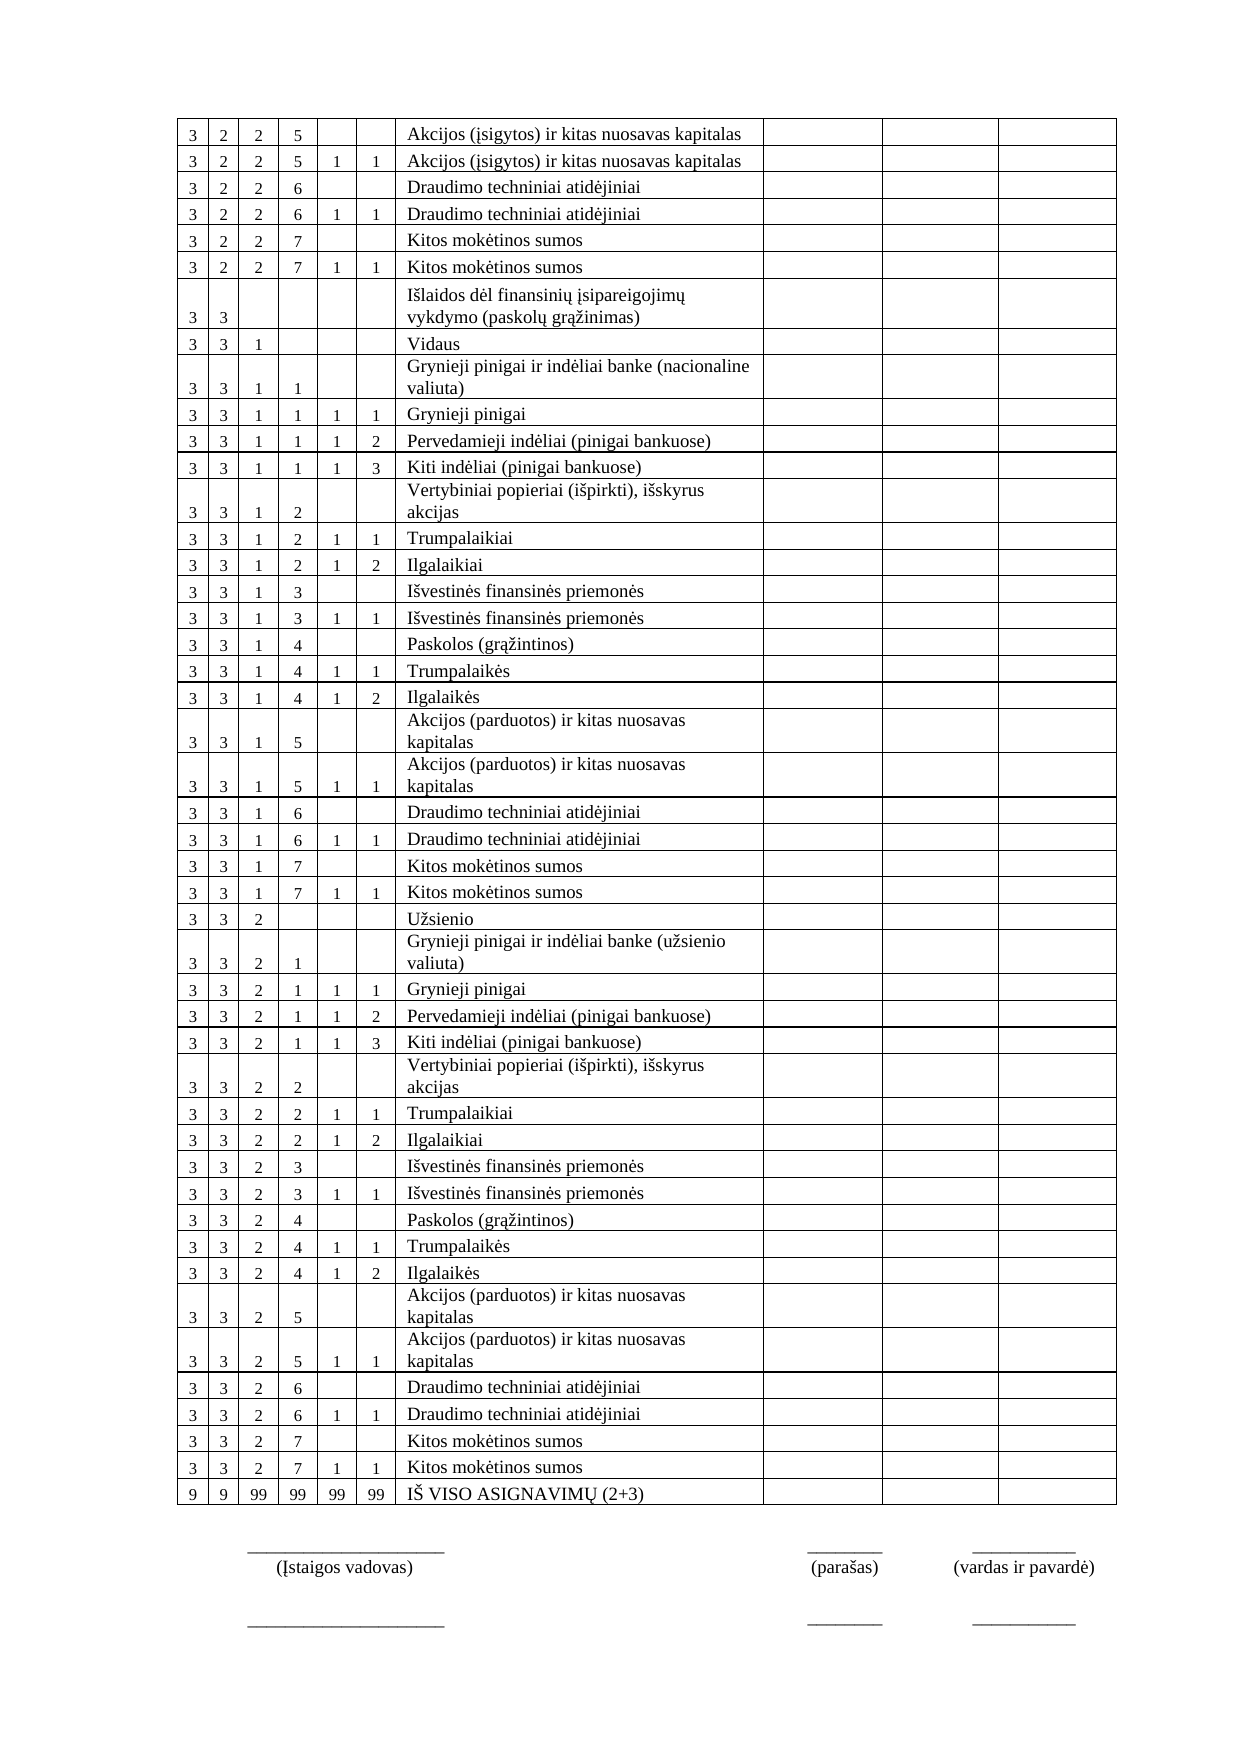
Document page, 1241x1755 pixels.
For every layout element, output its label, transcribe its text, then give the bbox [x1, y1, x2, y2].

table_cell Ilgalaikės [396, 1258, 763, 1283]
table_cell [883, 1001, 998, 1026]
table_cell Trumpalaikės [396, 656, 763, 681]
table_cell 3 [178, 576, 208, 602]
table_cell 2 [279, 479, 317, 522]
table_cell 2 [239, 904, 278, 929]
table_cell [318, 479, 356, 522]
table_cell 5 [279, 146, 317, 171]
table_cell [357, 479, 395, 522]
table_cell 2 [209, 119, 238, 145]
table_cell [999, 1028, 1116, 1053]
table_cell 3 [209, 399, 238, 425]
table_cell 2 [239, 1028, 278, 1053]
table_cell 3 [209, 523, 238, 549]
table_cell [999, 753, 1116, 796]
table_cell [883, 974, 998, 1000]
table_cell [999, 1426, 1116, 1451]
table_cell [883, 656, 998, 681]
table_cell 3 [279, 1178, 317, 1203]
table_cell 2 [239, 146, 278, 171]
table_cell 1 [357, 877, 395, 903]
table_cell 3 [209, 426, 238, 451]
table_cell [764, 550, 882, 575]
table_cell 2 [239, 1373, 278, 1398]
table_cell Akcijos (įsigytos) ir kitas nuosavas kapitalas [396, 119, 763, 145]
table_cell 3 [178, 1231, 208, 1257]
table_cell [764, 252, 882, 277]
table_cell [999, 252, 1116, 277]
table_cell [883, 119, 998, 145]
table_cell [318, 225, 356, 251]
table_cell 1 [279, 1001, 317, 1026]
table_cell [883, 1258, 998, 1283]
table_cell 3 [209, 709, 238, 752]
table_cell 1 [357, 974, 395, 1000]
table_cell [999, 709, 1116, 752]
table_cell [999, 824, 1116, 849]
table_cell Kitos mokėtinos sumos [396, 225, 763, 251]
table_cell 3 [209, 453, 238, 478]
table_cell 2 [209, 252, 238, 277]
table_cell 1 [279, 453, 317, 478]
table_cell 3 [279, 576, 317, 602]
table_cell 5 [279, 119, 317, 145]
table_header _____________________ (Įstaigos vadovas) [177, 1534, 763, 1577]
table_cell [999, 1001, 1116, 1026]
table_cell 3 [357, 453, 395, 478]
table_cell 3 [178, 1452, 208, 1478]
table_header ___________ (vardas ir pavardė) [926, 1534, 1122, 1577]
table_cell 2 [279, 1054, 317, 1097]
table_cell [357, 172, 395, 198]
table_cell 3 [178, 1399, 208, 1424]
table_cell 1 [357, 656, 395, 681]
table_cell 3 [178, 709, 208, 752]
table_cell 3 [178, 1205, 208, 1230]
table_cell [357, 629, 395, 655]
table_cell [883, 753, 998, 796]
table_cell [999, 1399, 1116, 1424]
table_cell 3 [178, 974, 208, 1000]
table_cell Grynieji pinigai [396, 399, 763, 425]
table_cell 1 [239, 798, 278, 823]
table_cell [999, 877, 1116, 903]
table_cell [883, 550, 998, 575]
table_cell 3 [209, 1028, 238, 1053]
table_cell 3 [178, 824, 208, 849]
table_cell [999, 119, 1116, 145]
table_cell [764, 753, 882, 796]
table_cell [318, 851, 356, 876]
table_cell [999, 974, 1116, 1000]
table_cell 1 [318, 1258, 356, 1283]
table_cell [999, 1054, 1116, 1097]
table_cell [764, 172, 882, 198]
table_cell Draudimo techniniai atidėjiniai [396, 798, 763, 823]
table_cell 7 [279, 252, 317, 277]
table_cell 6 [279, 824, 317, 849]
table_cell Trumpalaikės [396, 1231, 763, 1257]
table_cell 6 [279, 199, 317, 224]
table_cell 1 [318, 1328, 356, 1371]
table_cell 1 [318, 1399, 356, 1424]
table_cell 3 [209, 1328, 238, 1371]
table_cell [883, 1098, 998, 1124]
table_cell 1 [357, 1178, 395, 1203]
table_cell 1 [318, 1178, 356, 1203]
table_cell [999, 930, 1116, 973]
table_cell [764, 119, 882, 145]
table_cell 3 [279, 1151, 317, 1177]
table_cell Pervedamieji indėliai (pinigai bankuose) [396, 426, 763, 451]
table_cell [999, 355, 1116, 398]
table_cell [357, 119, 395, 145]
table_cell Draudimo techniniai atidėjiniai [396, 1399, 763, 1424]
table_cell Ilgalaikiai [396, 1125, 763, 1150]
table_cell [764, 1054, 882, 1097]
table_cell [999, 1178, 1116, 1203]
table_cell [318, 930, 356, 973]
table_cell [764, 1125, 882, 1150]
table_cell [883, 1284, 998, 1327]
table_cell 3 [209, 1001, 238, 1026]
table_cell [357, 1284, 395, 1327]
table_cell [883, 146, 998, 171]
table_cell [999, 629, 1116, 655]
table_cell 7 [279, 851, 317, 876]
table_cell 3 [279, 603, 317, 628]
table_cell [357, 355, 395, 398]
table_cell 1 [239, 683, 278, 708]
table_cell [999, 1231, 1116, 1257]
table_cell Akcijos (parduotos) ir kitas nuosavas kapitalas [396, 709, 763, 752]
table_cell 1 [239, 656, 278, 681]
table_cell 1 [239, 709, 278, 752]
table_cell [764, 329, 882, 354]
table_cell 2 [357, 683, 395, 708]
table_cell [883, 683, 998, 708]
table_cell [999, 851, 1116, 876]
table_cell Kitos mokėtinos sumos [396, 877, 763, 903]
table_cell 1 [357, 824, 395, 849]
table_cell 2 [209, 225, 238, 251]
table_cell [999, 225, 1116, 251]
table_cell [883, 1125, 998, 1150]
table_cell Ilgalaikės [396, 683, 763, 708]
table_cell [883, 851, 998, 876]
table_cell [999, 329, 1116, 354]
table_cell Draudimo techniniai atidėjiniai [396, 199, 763, 224]
table_cell 7 [279, 225, 317, 251]
table_cell 3 [209, 1178, 238, 1203]
table_header ________ (parašas) [764, 1534, 926, 1577]
table_cell [999, 1373, 1116, 1398]
table_cell 3 [178, 1054, 208, 1097]
table_cell 1 [279, 1028, 317, 1053]
table_cell 1 [357, 146, 395, 171]
table_cell [357, 329, 395, 354]
table_cell [764, 904, 882, 929]
table_cell 3 [357, 1028, 395, 1053]
table_cell 1 [357, 603, 395, 628]
table_cell 99 [318, 1479, 356, 1504]
table_cell 3 [178, 930, 208, 973]
table_cell 3 [178, 199, 208, 224]
table_cell 3 [209, 1399, 238, 1424]
table_cell 3 [178, 1426, 208, 1451]
table_cell 5 [279, 753, 317, 796]
table_cell [999, 798, 1116, 823]
table_cell Išvestinės finansinės priemonės [396, 1178, 763, 1203]
table_header ________ [764, 1606, 926, 1629]
table_cell [357, 904, 395, 929]
table_cell [883, 329, 998, 354]
table_cell [318, 1205, 356, 1230]
table_cell [883, 1054, 998, 1097]
table_cell [999, 523, 1116, 549]
table_cell [764, 877, 882, 903]
table_cell 3 [178, 523, 208, 549]
table_cell 1 [318, 877, 356, 903]
table_cell 2 [239, 1284, 278, 1327]
table_cell 3 [209, 1151, 238, 1177]
table_cell 2 [239, 119, 278, 145]
table_cell 3 [178, 1178, 208, 1203]
table_cell 1 [318, 199, 356, 224]
table_cell [764, 683, 882, 708]
table_cell [318, 1151, 356, 1177]
table_cell Grynieji pinigai [396, 974, 763, 1000]
table_cell 3 [209, 1125, 238, 1150]
table_cell [999, 199, 1116, 224]
table_cell [883, 199, 998, 224]
table_cell [357, 1151, 395, 1177]
table_cell [883, 1426, 998, 1451]
table_cell 2 [239, 252, 278, 277]
table_cell 1 [357, 399, 395, 425]
table_cell Vertybiniai popieriai (išpirkti), išskyrus akcijas [396, 479, 763, 522]
table_cell 2 [239, 172, 278, 198]
table_cell 1 [279, 426, 317, 451]
table_cell [883, 1399, 998, 1424]
table_cell 1 [239, 851, 278, 876]
table_cell 3 [209, 479, 238, 522]
table_cell 1 [318, 974, 356, 1000]
table_cell [883, 172, 998, 198]
table_cell [883, 576, 998, 602]
table_cell [883, 279, 998, 327]
table_cell 6 [279, 1373, 317, 1398]
table_cell [883, 225, 998, 251]
table_cell [318, 798, 356, 823]
table_cell [999, 1098, 1116, 1124]
table_cell 3 [178, 119, 208, 145]
table_cell Išvestinės finansinės priemonės [396, 603, 763, 628]
table_header ___________ [926, 1606, 1122, 1629]
table_cell 1 [318, 824, 356, 849]
table_cell 1 [318, 1125, 356, 1150]
table_cell [999, 576, 1116, 602]
table_cell 1 [357, 753, 395, 796]
table_cell 3 [178, 426, 208, 451]
table_cell [318, 172, 356, 198]
table_cell 3 [209, 1231, 238, 1257]
table_cell [999, 146, 1116, 171]
table_cell 6 [279, 1399, 317, 1424]
table_cell 2 [239, 1205, 278, 1230]
table_cell 3 [178, 1328, 208, 1371]
table_cell 3 [178, 753, 208, 796]
table_cell [883, 824, 998, 849]
table_cell 3 [178, 904, 208, 929]
table_cell [883, 1205, 998, 1230]
table_cell 1 [318, 656, 356, 681]
table_cell 4 [279, 683, 317, 708]
table_cell [883, 453, 998, 478]
table_cell 1 [239, 399, 278, 425]
table_cell [357, 225, 395, 251]
table_cell 2 [357, 1125, 395, 1150]
table_cell 2 [357, 1001, 395, 1026]
table_cell [999, 399, 1116, 425]
table_cell [883, 629, 998, 655]
table_cell 3 [178, 479, 208, 522]
table_cell [318, 279, 356, 327]
table_cell [999, 172, 1116, 198]
table_cell [764, 1373, 882, 1398]
table_cell [764, 656, 882, 681]
table_cell 4 [279, 629, 317, 655]
table_cell [318, 1054, 356, 1097]
table_cell 1 [239, 426, 278, 451]
table_cell [239, 279, 278, 327]
table_cell 2 [239, 1151, 278, 1177]
table_cell 3 [178, 172, 208, 198]
table_cell 3 [178, 877, 208, 903]
table_cell [764, 1328, 882, 1371]
table_cell 3 [209, 877, 238, 903]
table_cell [764, 199, 882, 224]
table_cell 1 [279, 355, 317, 398]
table_cell [883, 603, 998, 628]
table_cell Draudimo techniniai atidėjiniai [396, 172, 763, 198]
table_cell 3 [209, 576, 238, 602]
table_cell 2 [239, 1231, 278, 1257]
table_cell 1 [239, 453, 278, 478]
table_cell [764, 824, 882, 849]
table_cell [357, 279, 395, 327]
table_cell 2 [357, 1258, 395, 1283]
table_cell 2 [279, 523, 317, 549]
table_cell [883, 1178, 998, 1203]
table_cell [999, 550, 1116, 575]
table_cell 3 [209, 1205, 238, 1230]
table_cell 2 [239, 1426, 278, 1451]
table_cell [764, 1479, 882, 1504]
table_cell 3 [178, 1258, 208, 1283]
table_cell 1 [318, 1231, 356, 1257]
table_cell [357, 1373, 395, 1398]
table_cell [999, 603, 1116, 628]
table_cell 2 [239, 1258, 278, 1283]
table_cell [883, 1373, 998, 1398]
table_cell 3 [209, 656, 238, 681]
table_cell [279, 329, 317, 354]
table_cell 3 [178, 1028, 208, 1053]
table_cell 1 [279, 930, 317, 973]
table_cell 4 [279, 1231, 317, 1257]
table_cell 1 [239, 629, 278, 655]
table_cell [883, 399, 998, 425]
table_cell 3 [209, 683, 238, 708]
table_cell 3 [209, 1426, 238, 1451]
table_cell [764, 1426, 882, 1451]
table_cell [764, 1098, 882, 1124]
table_header _____________________ [177, 1606, 763, 1629]
table_cell [764, 146, 882, 171]
table_cell [764, 1231, 882, 1257]
table_cell [318, 576, 356, 602]
table_cell [764, 279, 882, 327]
table_cell [764, 479, 882, 522]
table_cell 1 [239, 753, 278, 796]
table_cell Draudimo techniniai atidėjiniai [396, 1373, 763, 1398]
table_cell [883, 523, 998, 549]
table_cell 3 [209, 1373, 238, 1398]
table_cell 1 [239, 479, 278, 522]
table_cell 1 [357, 1098, 395, 1124]
table_cell [999, 1151, 1116, 1177]
table_cell 1 [318, 252, 356, 277]
table_cell 3 [178, 603, 208, 628]
table_cell 5 [279, 1284, 317, 1327]
table_cell 4 [279, 656, 317, 681]
table_cell [318, 1426, 356, 1451]
table_cell 7 [279, 1426, 317, 1451]
table_cell [764, 851, 882, 876]
table_cell 6 [279, 172, 317, 198]
table_cell 2 [279, 550, 317, 575]
table_cell 2 [239, 1452, 278, 1478]
table_cell 1 [239, 523, 278, 549]
table_cell Vertybiniai popieriai (išpirkti), išskyrus akcijas [396, 1054, 763, 1097]
table_cell 1 [357, 199, 395, 224]
table_cell 99 [239, 1479, 278, 1504]
table_cell 3 [178, 355, 208, 398]
table_cell [999, 904, 1116, 929]
table_cell 2 [209, 172, 238, 198]
table_cell 4 [279, 1258, 317, 1283]
table_cell 99 [279, 1479, 317, 1504]
table_cell 1 [239, 603, 278, 628]
table_cell 3 [178, 629, 208, 655]
table_cell 1 [318, 426, 356, 451]
table_cell [999, 279, 1116, 327]
table_cell [764, 1205, 882, 1230]
table_cell [357, 576, 395, 602]
table_cell [279, 904, 317, 929]
table_cell 3 [209, 1452, 238, 1478]
table_cell [999, 1258, 1116, 1283]
table_cell [999, 479, 1116, 522]
table_cell 7 [279, 877, 317, 903]
table_cell 1 [318, 523, 356, 549]
table_cell [357, 798, 395, 823]
table_cell 1 [318, 1001, 356, 1026]
table_cell [764, 1258, 882, 1283]
table_cell 1 [318, 146, 356, 171]
table_cell 1 [318, 753, 356, 796]
table_cell [764, 355, 882, 398]
table_cell 3 [209, 550, 238, 575]
table_cell 9 [178, 1479, 208, 1504]
table_cell 1 [318, 399, 356, 425]
table_cell Pervedamieji indėliai (pinigai bankuose) [396, 1001, 763, 1026]
table_cell 1 [318, 683, 356, 708]
table_cell [883, 426, 998, 451]
table_cell 2 [239, 1328, 278, 1371]
table_cell 3 [209, 1098, 238, 1124]
table_cell Paskolos (grąžintinos) [396, 629, 763, 655]
table_cell [764, 603, 882, 628]
table_cell [883, 1328, 998, 1371]
table_cell 1 [357, 1452, 395, 1478]
table_cell 3 [209, 1258, 238, 1283]
table_cell [357, 1205, 395, 1230]
table_cell 2 [209, 146, 238, 171]
table_cell 2 [239, 1001, 278, 1026]
table_cell [357, 709, 395, 752]
table_cell 3 [209, 355, 238, 398]
table_cell Kiti indėliai (pinigai bankuose) [396, 453, 763, 478]
table_cell Trumpalaikiai [396, 1098, 763, 1124]
table_cell [883, 252, 998, 277]
table_cell [999, 683, 1116, 708]
table_cell 3 [178, 1284, 208, 1327]
table_cell [764, 1001, 882, 1026]
table_cell IŠ VISO ASIGNAVIMŲ (2+3) [396, 1479, 763, 1504]
table_cell 2 [239, 199, 278, 224]
table_cell 9 [209, 1479, 238, 1504]
table_cell 1 [357, 1328, 395, 1371]
table_cell 2 [357, 550, 395, 575]
table_cell [764, 930, 882, 973]
table_cell [279, 279, 317, 327]
table_cell 2 [239, 1125, 278, 1150]
table_cell Kitos mokėtinos sumos [396, 252, 763, 277]
table_cell 1 [318, 1028, 356, 1053]
table_cell [764, 426, 882, 451]
table_cell Vidaus [396, 329, 763, 354]
table_cell 1 [239, 824, 278, 849]
table_cell [999, 426, 1116, 451]
table_cell [764, 974, 882, 1000]
table_cell Akcijos (parduotos) ir kitas nuosavas kapitalas [396, 1328, 763, 1371]
table_cell 1 [239, 877, 278, 903]
table_cell 1 [318, 1098, 356, 1124]
table_cell 2 [239, 1399, 278, 1424]
table_cell [883, 1151, 998, 1177]
table_cell [883, 709, 998, 752]
table_cell 3 [178, 279, 208, 327]
table_cell [999, 656, 1116, 681]
table_cell 3 [209, 753, 238, 796]
table_cell [318, 119, 356, 145]
table_cell 3 [178, 683, 208, 708]
table_cell [764, 1151, 882, 1177]
table_cell Grynieji pinigai ir indėliai banke (užsienio valiuta) [396, 930, 763, 973]
table_cell 3 [178, 453, 208, 478]
table_cell [764, 399, 882, 425]
table_cell 3 [178, 146, 208, 171]
table_cell 1 [318, 603, 356, 628]
table_cell 1 [239, 329, 278, 354]
table_cell [764, 453, 882, 478]
table_cell 2 [357, 426, 395, 451]
table_cell [318, 1284, 356, 1327]
table_cell 1 [239, 550, 278, 575]
table_cell 1 [357, 1231, 395, 1257]
table_cell [357, 851, 395, 876]
table_cell Kitos mokėtinos sumos [396, 1452, 763, 1478]
table_cell [883, 930, 998, 973]
table_cell [764, 1399, 882, 1424]
table_cell 3 [178, 1151, 208, 1177]
table_cell 4 [279, 1205, 317, 1230]
table_cell 3 [178, 798, 208, 823]
table_cell [764, 709, 882, 752]
table_cell [357, 1426, 395, 1451]
table_cell 7 [279, 1452, 317, 1478]
table_cell Išvestinės finansinės priemonės [396, 576, 763, 602]
table_cell 3 [178, 329, 208, 354]
table_cell 2 [209, 199, 238, 224]
table_cell [764, 1284, 882, 1327]
table_cell [764, 576, 882, 602]
table_cell 3 [209, 329, 238, 354]
table_cell [318, 1373, 356, 1398]
table_cell 3 [178, 851, 208, 876]
table_cell 1 [357, 1399, 395, 1424]
table_cell 3 [178, 1098, 208, 1124]
table_cell Trumpalaikiai [396, 523, 763, 549]
table_cell Akcijos (įsigytos) ir kitas nuosavas kapitalas [396, 146, 763, 171]
table_cell 3 [178, 225, 208, 251]
table_cell 3 [209, 930, 238, 973]
table_cell 3 [209, 851, 238, 876]
table_cell 3 [209, 824, 238, 849]
table_cell 1 [279, 974, 317, 1000]
table_cell 1 [279, 399, 317, 425]
table_cell [999, 1452, 1116, 1478]
table_cell 6 [279, 798, 317, 823]
table_cell 2 [239, 1178, 278, 1203]
table_cell 1 [357, 523, 395, 549]
table_cell 3 [178, 1125, 208, 1150]
table_cell 1 [357, 252, 395, 277]
table_cell [999, 1125, 1116, 1150]
table_cell 2 [239, 1054, 278, 1097]
table_cell 3 [178, 399, 208, 425]
table_cell 1 [239, 355, 278, 398]
table_cell 3 [178, 252, 208, 277]
table_cell 1 [318, 453, 356, 478]
table_cell 3 [209, 798, 238, 823]
table_cell Kitos mokėtinos sumos [396, 1426, 763, 1451]
table_cell Paskolos (grąžintinos) [396, 1205, 763, 1230]
table_cell 2 [239, 225, 278, 251]
table_cell [357, 1054, 395, 1097]
table_cell 1 [239, 576, 278, 602]
table_cell 3 [178, 656, 208, 681]
table_cell Grynieji pinigai ir indėliai banke (nacionaline valiuta) [396, 355, 763, 398]
table_cell Kitos mokėtinos sumos [396, 851, 763, 876]
table_cell 1 [318, 1452, 356, 1478]
table_cell 3 [209, 1284, 238, 1327]
table_cell [318, 709, 356, 752]
table_cell 99 [357, 1479, 395, 1504]
table_cell [764, 1178, 882, 1203]
table_cell 2 [239, 974, 278, 1000]
table_cell 1 [318, 550, 356, 575]
table_cell [318, 629, 356, 655]
table_cell Draudimo techniniai atidėjiniai [396, 824, 763, 849]
table_cell 2 [239, 930, 278, 973]
table_cell [999, 1328, 1116, 1371]
table_cell [764, 629, 882, 655]
table_cell [764, 1028, 882, 1053]
table_cell [999, 453, 1116, 478]
table_cell 3 [178, 1373, 208, 1398]
table_cell 3 [209, 603, 238, 628]
table_cell [883, 904, 998, 929]
table_cell 2 [279, 1125, 317, 1150]
table_cell [999, 1284, 1116, 1327]
table_cell [883, 798, 998, 823]
table_cell [883, 1231, 998, 1257]
table_cell [999, 1479, 1116, 1504]
table_cell [764, 225, 882, 251]
table_cell Akcijos (parduotos) ir kitas nuosavas kapitalas [396, 753, 763, 796]
table_cell [318, 904, 356, 929]
table_cell 3 [209, 629, 238, 655]
table_cell 3 [178, 1001, 208, 1026]
table_cell [883, 1452, 998, 1478]
table_cell [318, 355, 356, 398]
table_cell Ilgalaikiai [396, 550, 763, 575]
table_cell 2 [239, 1098, 278, 1124]
table_cell Išvestinės finansinės priemonės [396, 1151, 763, 1177]
table_cell [883, 355, 998, 398]
table_cell 5 [279, 1328, 317, 1371]
table_cell 3 [178, 550, 208, 575]
table_cell [318, 329, 356, 354]
table_cell 5 [279, 709, 317, 752]
table_cell Užsienio [396, 904, 763, 929]
table_cell [764, 1452, 882, 1478]
table_cell 3 [209, 1054, 238, 1097]
table_cell 3 [209, 904, 238, 929]
table_cell [883, 1028, 998, 1053]
table_cell 2 [279, 1098, 317, 1124]
table_cell 3 [209, 974, 238, 1000]
table_cell Akcijos (parduotos) ir kitas nuosavas kapitalas [396, 1284, 763, 1327]
table_cell [357, 930, 395, 973]
table_cell Išlaidos dėl finansinių įsipareigojimų vykdymo (paskolų grąžinimas) [396, 279, 763, 327]
table_cell Kiti indėliai (pinigai bankuose) [396, 1028, 763, 1053]
table_cell [883, 877, 998, 903]
table_cell 3 [209, 279, 238, 327]
table_cell [883, 479, 998, 522]
table_cell [999, 1205, 1116, 1230]
table_cell [764, 523, 882, 549]
table_cell [883, 1479, 998, 1504]
table_cell [764, 798, 882, 823]
